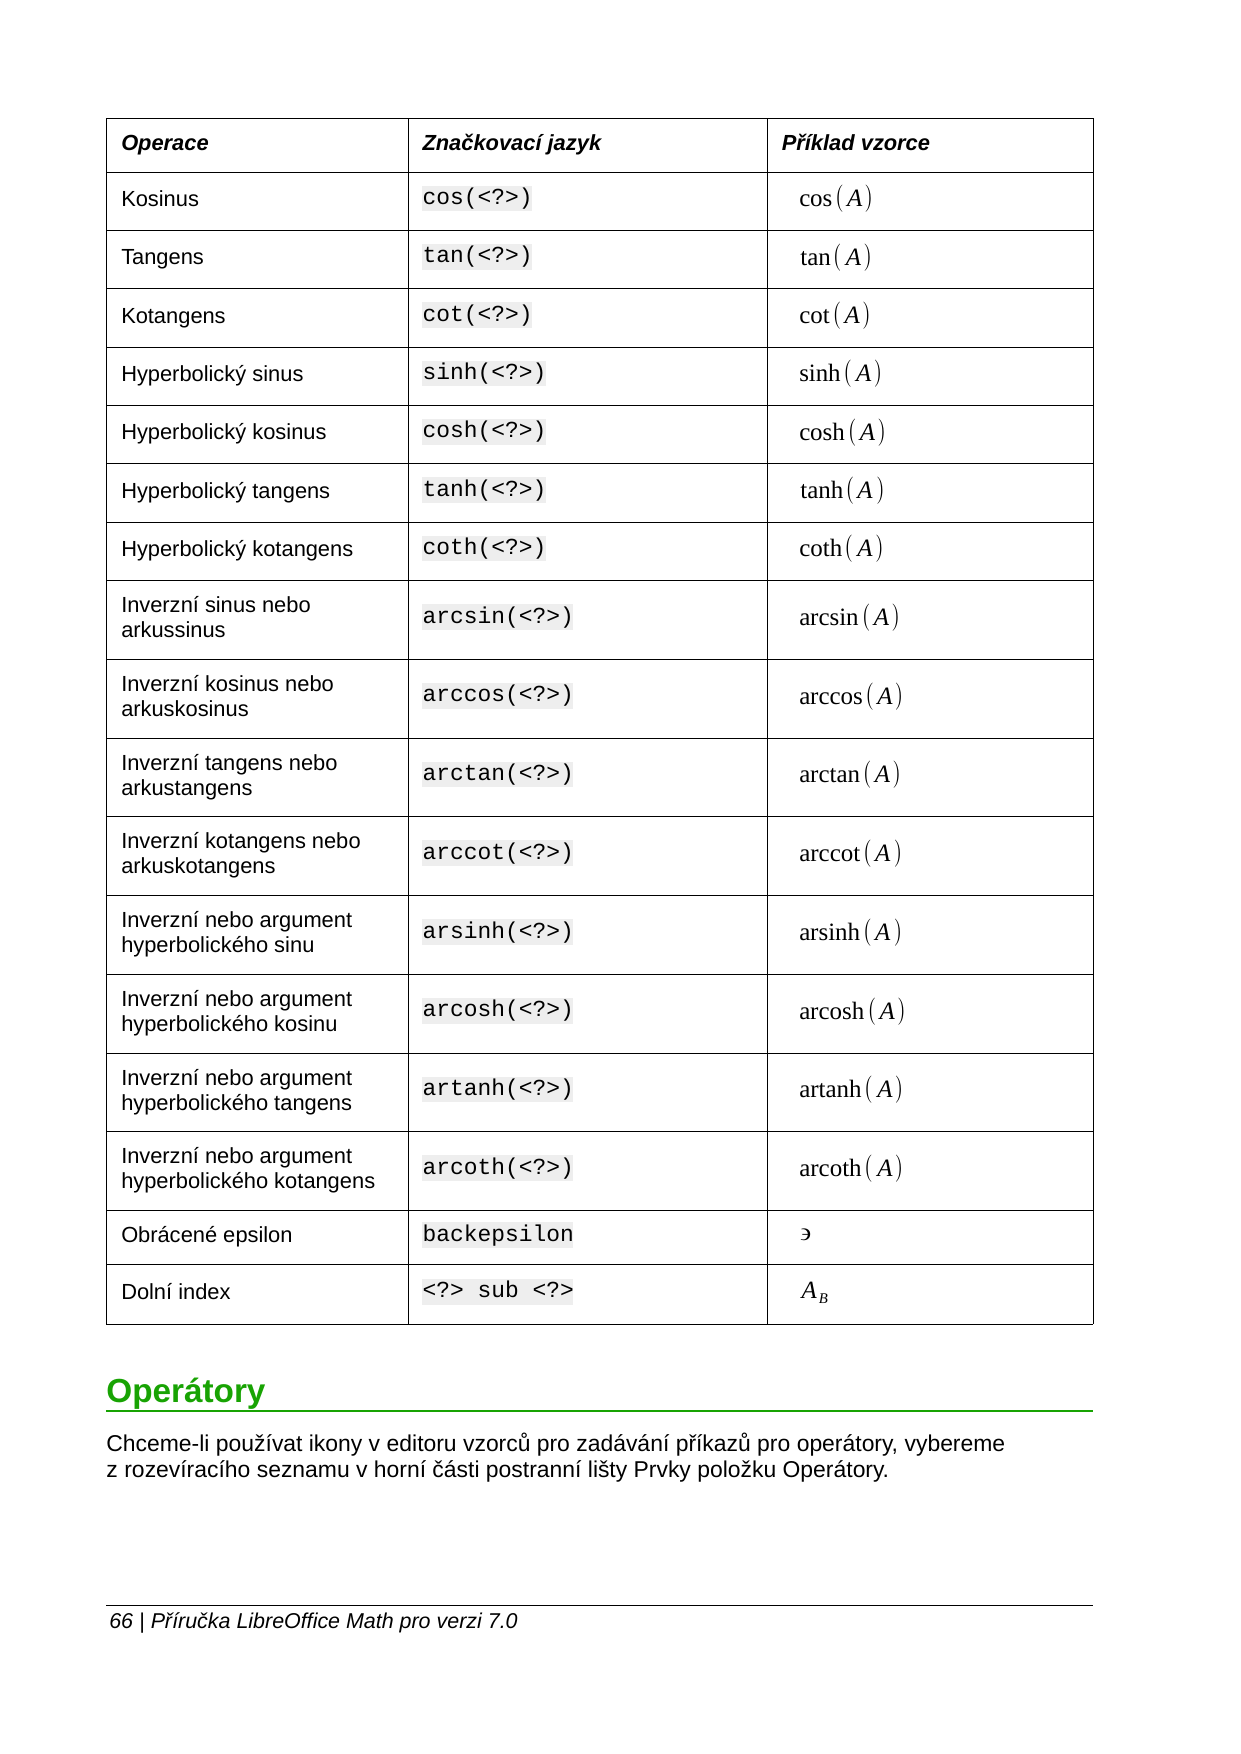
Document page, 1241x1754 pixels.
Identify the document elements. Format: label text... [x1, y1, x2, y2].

table_cell Inverzní tangens nebo arkustangens [107, 739, 408, 816]
table_cell [768, 231, 1093, 288]
table_cell [768, 817, 1093, 895]
table_cell [768, 739, 1093, 816]
table_cell arcsin(<?>) [409, 581, 767, 659]
table_cell Inverzní nebo argument hyperbolického tangens [107, 1054, 408, 1131]
table_cell arcosh(<?>) [409, 975, 767, 1052]
table_cell Hyperbolický kosinus [107, 406, 408, 463]
table_cell [768, 348, 1093, 405]
table_cell arccos(<?>) [409, 660, 767, 737]
table_cell Hyperbolický tangens [107, 464, 408, 522]
table_cell arsinh(<?>) [409, 896, 767, 974]
subtitle Operátory [106, 1371, 1093, 1410]
table_cell Inverzní nebo argument hyperbolického sinu [107, 896, 408, 974]
table_cell Kotangens [107, 289, 408, 347]
table_cell Tangens [107, 231, 408, 288]
table_cell coth(<?>) [409, 523, 767, 580]
table_cell [768, 1054, 1093, 1131]
table_cell cos(<?>) [409, 173, 767, 230]
table_cell [768, 1211, 1093, 1264]
table_cell tanh(<?>) [409, 464, 767, 522]
table_header Operace [107, 119, 408, 172]
table_cell <?> sub <?> [409, 1265, 767, 1324]
table_cell Inverzní sinus nebo arkussinus [107, 581, 408, 659]
text Chceme-li používat ikony v editoru vzorců pro zadávání příkazů pro operátory, vybereme z rozevíracího seznamu v horní části postranní lišty Prvky položku Operátory. [106, 1429, 1093, 1482]
table_cell artanh(<?>) [409, 1054, 767, 1131]
table_cell Dolní index [107, 1265, 408, 1324]
table_header Značkovací jazyk [409, 119, 767, 172]
table_cell arctan(<?>) [409, 739, 767, 816]
table_cell tan(<?>) [409, 231, 767, 288]
table_cell [768, 896, 1093, 974]
table_cell Inverzní kosinus nebo arkuskosinus [107, 660, 408, 737]
table_cell [768, 1265, 1093, 1324]
table_cell cot(<?>) [409, 289, 767, 347]
table_header Příklad vzorce [768, 119, 1093, 172]
table_cell [768, 1132, 1093, 1210]
table_cell [768, 406, 1093, 463]
table_cell cosh(<?>) [409, 406, 767, 463]
table_cell [768, 660, 1093, 737]
table_cell Inverzní kotangens nebo arkuskotangens [107, 817, 408, 895]
table_cell [768, 581, 1093, 659]
table_cell Kosinus [107, 173, 408, 230]
table_cell [768, 523, 1093, 580]
table_cell Obrácené epsilon [107, 1211, 408, 1264]
table_cell [768, 289, 1093, 347]
table_cell Hyperbolický sinus [107, 348, 408, 405]
table_cell [768, 464, 1093, 522]
table_cell backepsilon [409, 1211, 767, 1264]
table_cell arcoth(<?>) [409, 1132, 767, 1210]
table_cell [768, 975, 1093, 1052]
table_cell [768, 173, 1093, 230]
table_cell Inverzní nebo argument hyperbolického kosinu [107, 975, 408, 1052]
table_cell Inverzní nebo argument hyperbolického kotangens [107, 1132, 408, 1210]
table_cell Hyperbolický kotangens [107, 523, 408, 580]
table_cell arccot(<?>) [409, 817, 767, 895]
table_cell sinh(<?>) [409, 348, 767, 405]
